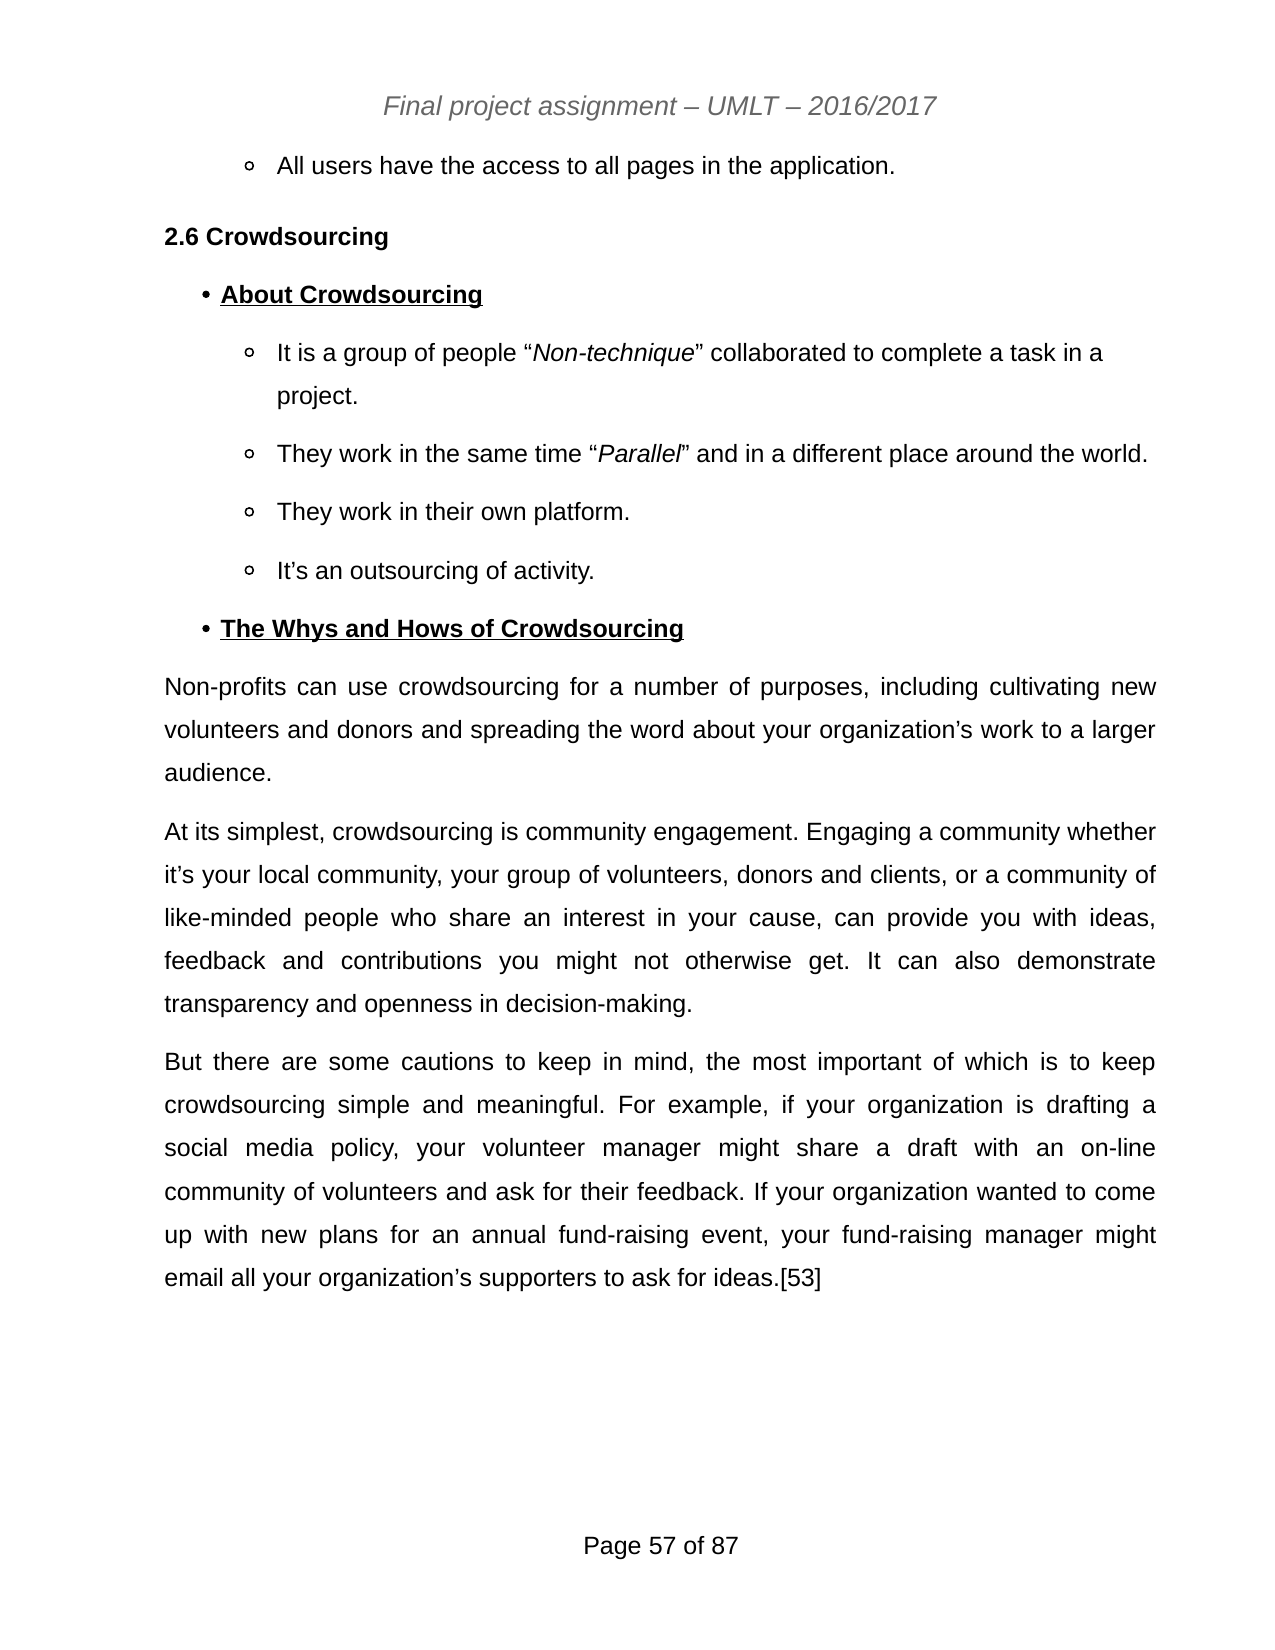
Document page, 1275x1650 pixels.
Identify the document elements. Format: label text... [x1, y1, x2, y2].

list About Crowdsourcing [202, 279, 1158, 308]
list It is a group of people “Non-technique” collaborated to complete a task in a project. [239, 338, 1158, 410]
list They work in their own platform. [239, 497, 1158, 526]
text But there are some cautions to keep in mind, the most important of which is to keep crowdsourcing simple and meaningful. For example, if your organization is drafting a social media policy, your volunteer manager might share a draft with an on-line community of volunteers and ask for their feedback. If your organization wanted to come up with new plans for an annual fund-raising event, your fund-raising manager might email all your organization’s supporters to ask for ideas.[53] [164, 1047, 1158, 1291]
list All users have the access to all pages in the application. [239, 151, 1158, 180]
list The Whys and Hows of Crowdsourcing [202, 614, 1158, 643]
text Non-profits can use crowdsourcing for a number of purposes, including cultivating new volunteers and donors and spreading the word about your organization’s work to a larger audience. [164, 672, 1158, 787]
list They work in the same time “Parallel” and in a different place around the world. [239, 439, 1158, 468]
subtitle 2.6 Crowdsourcing [164, 221, 1158, 250]
text At its simplest, crowdsourcing is community engagement. Engaging a community whether it’s your local community, your group of volunteers, donors and clients, or a community of like-minded people who share an interest in your cause, can provide you with ideas, feedback and contributions you might not otherwise get. It can also demonstrate transparency and openness in decision-making. [164, 816, 1158, 1018]
list It’s an outsourcing of activity. [239, 556, 1158, 584]
